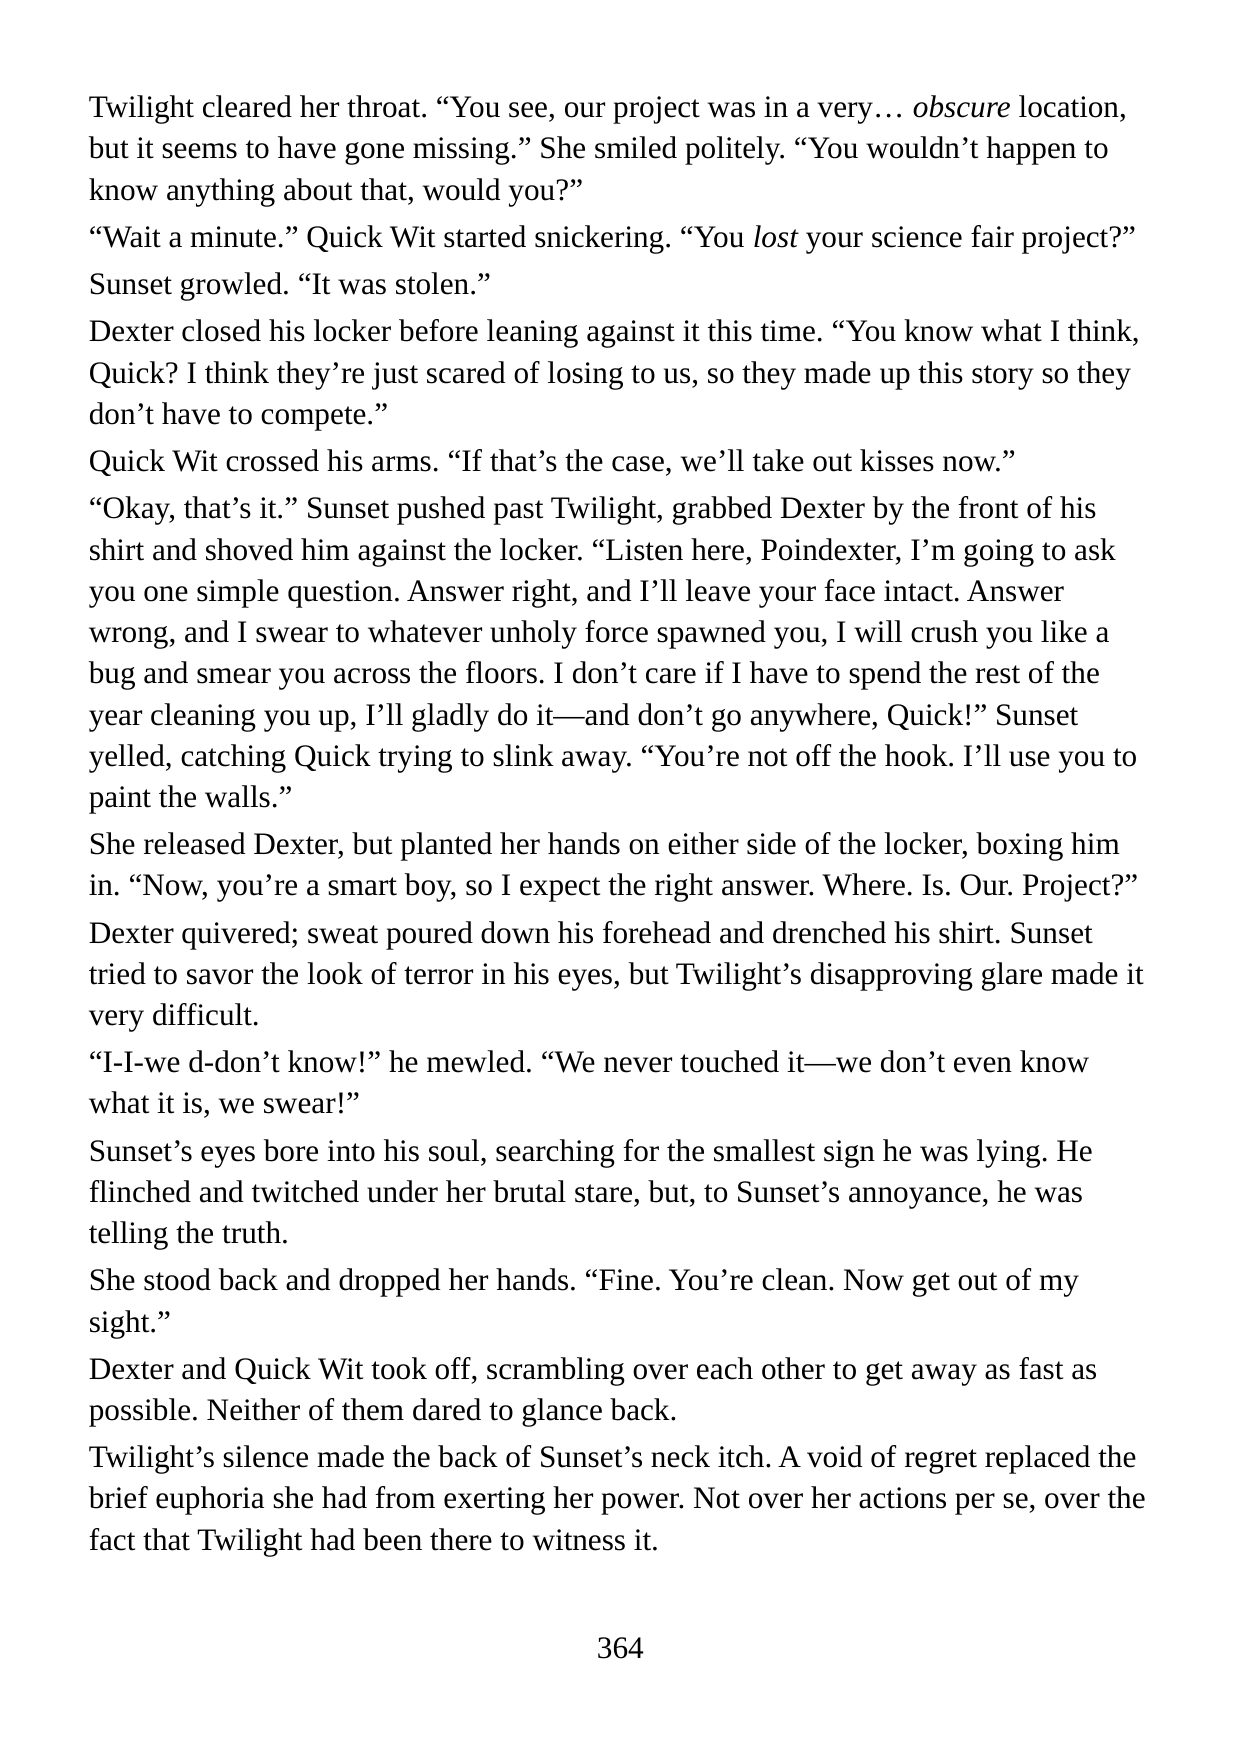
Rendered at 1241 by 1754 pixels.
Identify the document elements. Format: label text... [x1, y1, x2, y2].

text “Okay, that’s it.” Sunset pushed past Twilight, grabbed Dexter by the front of his shirt and shoved him against the locker. “Listen here, Poindexter, I’m going to ask you one simple question. Answer right, and I’ll leave your face intact. Answer wrong, and I swear to whatever unholy force spawned you, I will crush you like a bug and smear you across the floors. I don’t care if I have to spend the rest of the year cleaning you up, I’ll gladly do it—and don’t go anywhere, Quick!” Sunset yelled, catching Quick trying to slink away. “You’re not off the hook. I’ll use you to paint the walls.” [88, 489, 1152, 814]
text “Wait a minute.” Quick Wit started snickering. “You lost your science fair project?” [88, 218, 1152, 254]
text Sunset growled. “It was stolen.” [88, 265, 1152, 301]
text She stood back and dropped her hands. “Fine. You’re clean. Now get out of my sight.” [88, 1262, 1152, 1339]
text Dexter and Quick Wit took off, scrambling over each other to get away as fast as possible. Neither of them dared to glance back. [88, 1350, 1152, 1427]
text Quick Wit crossed his arms. “If that’s the case, we’ll take out kisses now.” [88, 442, 1152, 478]
text She released Dexter, but planted her hands on either side of the locker, boxing him in. “Now, you’re a smart boy, so I expect the right answer. Where. Is. Our. Project?” [88, 825, 1152, 903]
text Twilight’s silence made the back of Sunset’s neck itch. A void of regret replaced the brief euphoria she had from exerting her power. Not over her actions per se, over the fact that Twilight had been there to witness it. [88, 1438, 1152, 1557]
text “I-I-we d-don’t know!” he mewled. “We never touched it—we don’t even know what it is, we swear!” [88, 1043, 1152, 1121]
text Dexter quivered; sweat poured down his forehead and drenched his shirt. Sunset tried to savor the look of terror in his eyes, but Twilight’s disapproving glare made it very difficult. [88, 914, 1152, 1032]
text Twilight cleared her throat. “You see, our project was in a very… obscure location, but it seems to have gone missing.” She smiled politely. “You wouldn’t happen to know anything about that, would you?” [88, 88, 1152, 207]
text Sunset’s eyes bore into his soul, searching for the smallest sign he was lying. He flinched and twitched under her brutal stare, but, to Sunset’s annoyance, he was telling the truth. [88, 1132, 1152, 1250]
text Dexter closed his locker before leaning against it this time. “You know what I think, Quick? I think they’re just scared of losing to us, so they made up this story so they don’t have to compete.” [88, 313, 1152, 431]
